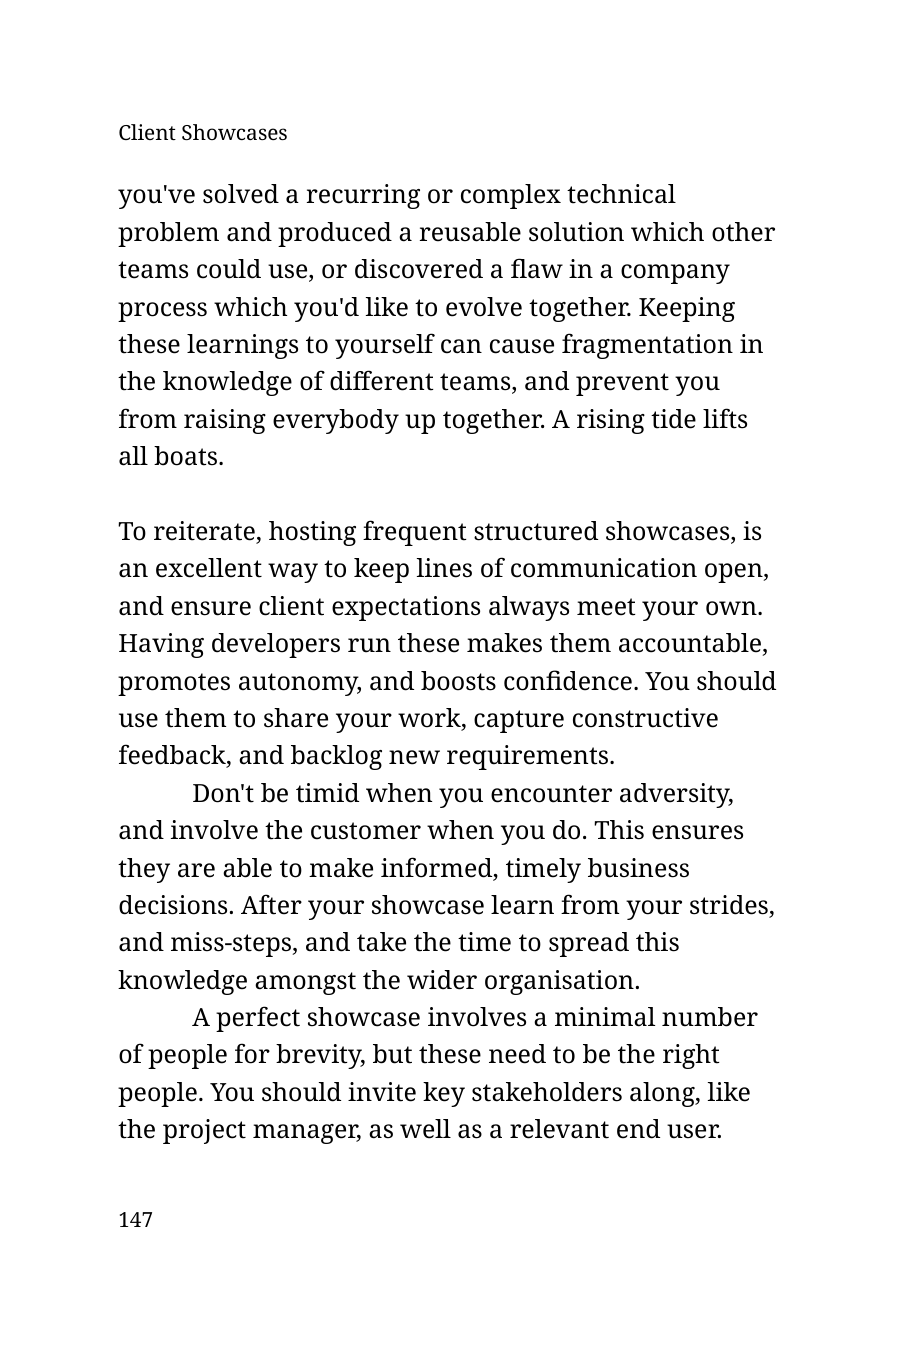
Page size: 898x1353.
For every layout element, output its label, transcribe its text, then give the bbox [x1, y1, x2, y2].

text you've solved a recurring or complex technical problem and produced a reusable solution which other teams could use, or discovered a flaw in a company process which you'd like to evolve together. Keeping these learnings to yourself can cause fragmentation in the knowledge of different teams, and prevent you from raising everybody up together. A rising tide lifts all boats. [118, 177, 779, 473]
text A perfect showcase involves a minimal number of people for brevity, but these need to be the right people. You should invite key stakeholders along, like the project manager, as well as a relevant end user. [118, 1000, 779, 1146]
text To reiterate, hosting frequent structured showcases, is an excellent way to keep lines of communication open, and ensure client expectations always meet your own. Having developers run these makes them accountable, promotes autonomy, and boosts confidence. You should use them to share your work, capture constructive feedback, and backlog new requirements. [118, 514, 779, 772]
text Don't be timid when you encounter adversity, and involve the customer when you do. This ensures they are able to make informed, timely business decisions. After your showcase learn from your strides, and miss-steps, and take the time to spread this knowledge amongst the wider organisation. [118, 775, 779, 996]
